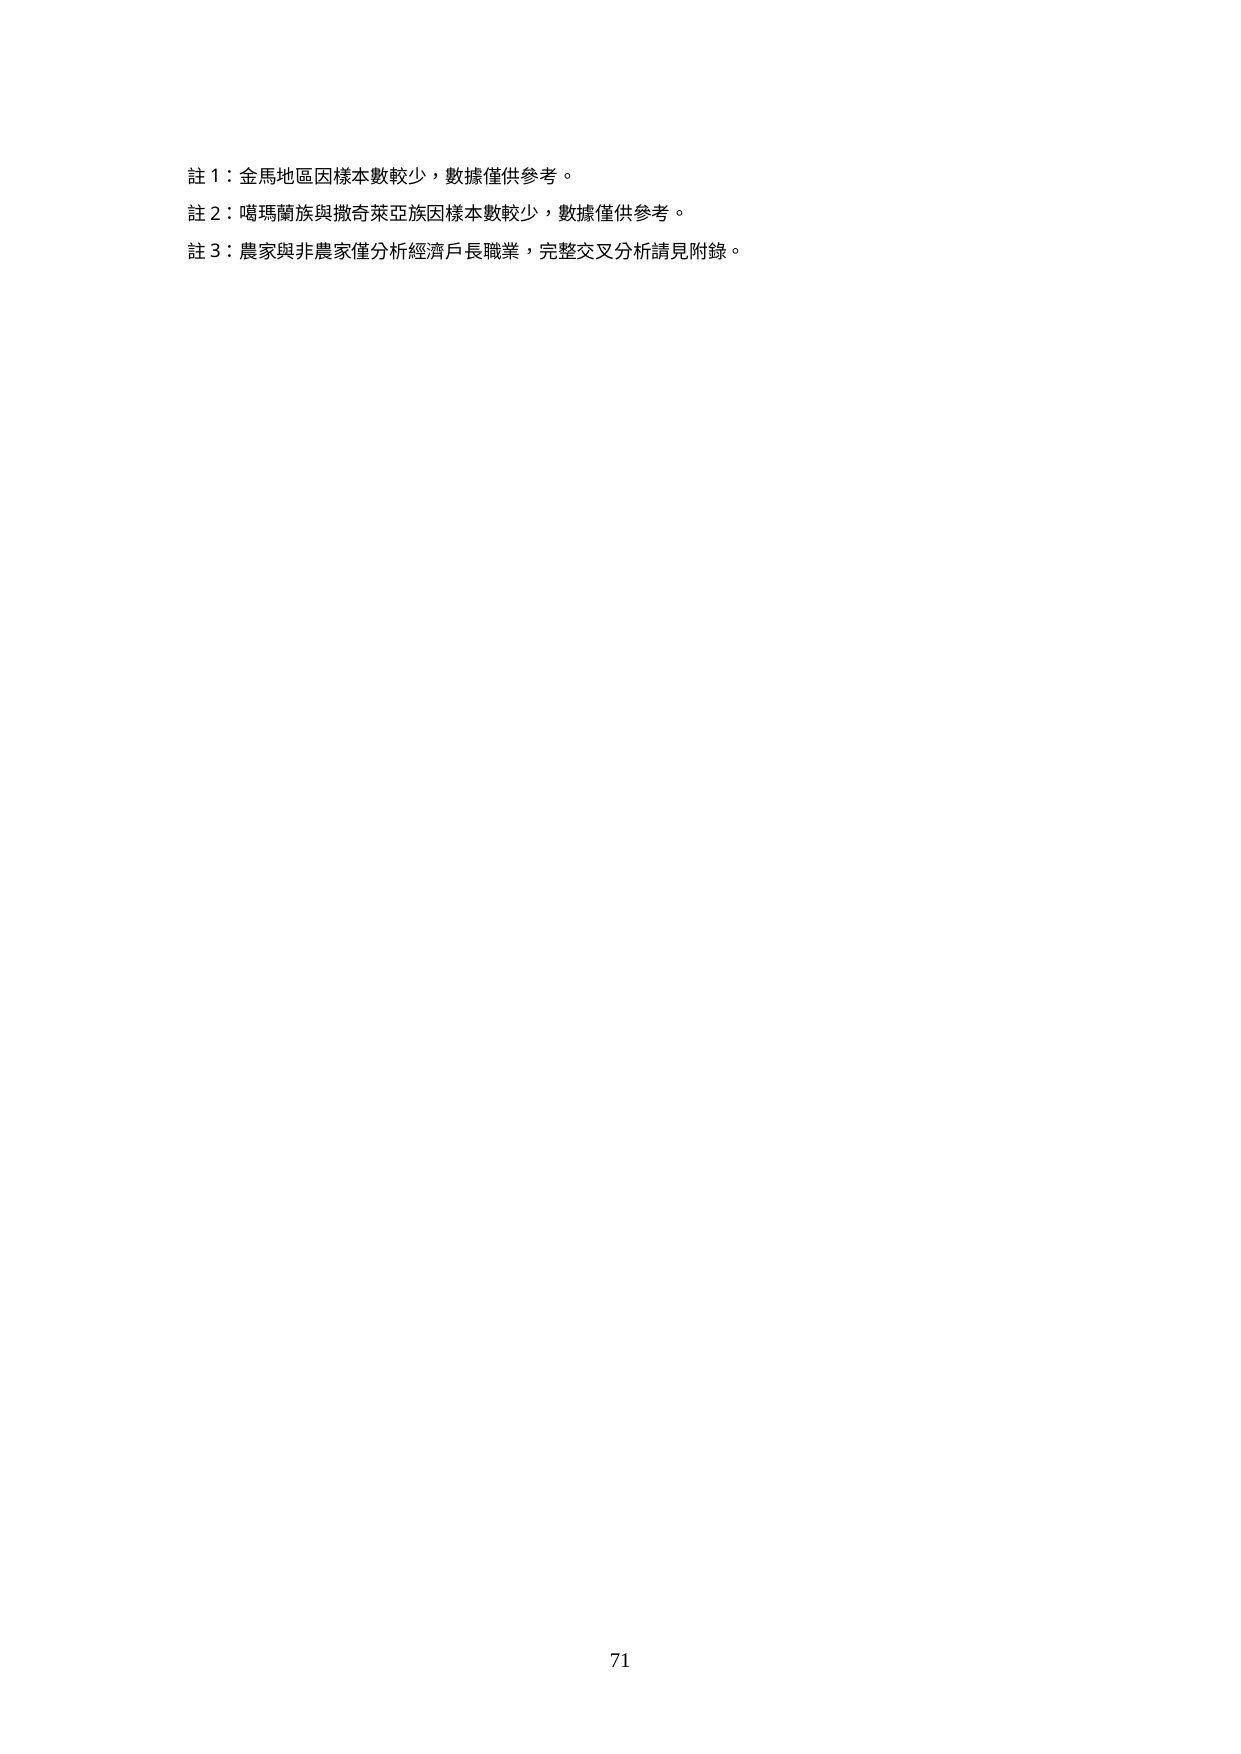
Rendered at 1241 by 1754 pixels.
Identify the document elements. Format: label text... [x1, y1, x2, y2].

text 註2：噶瑪蘭族與撒奇萊亞族因樣本數較少，數據僅供參考。 [187, 187, 1028, 225]
text 註3：農家與非農家僅分析經濟戶長職業，完整交叉分析請見附錄。 [187, 225, 1028, 262]
text 註1：金馬地區因樣本數較少，數據僅供參考。 [187, 150, 1028, 187]
